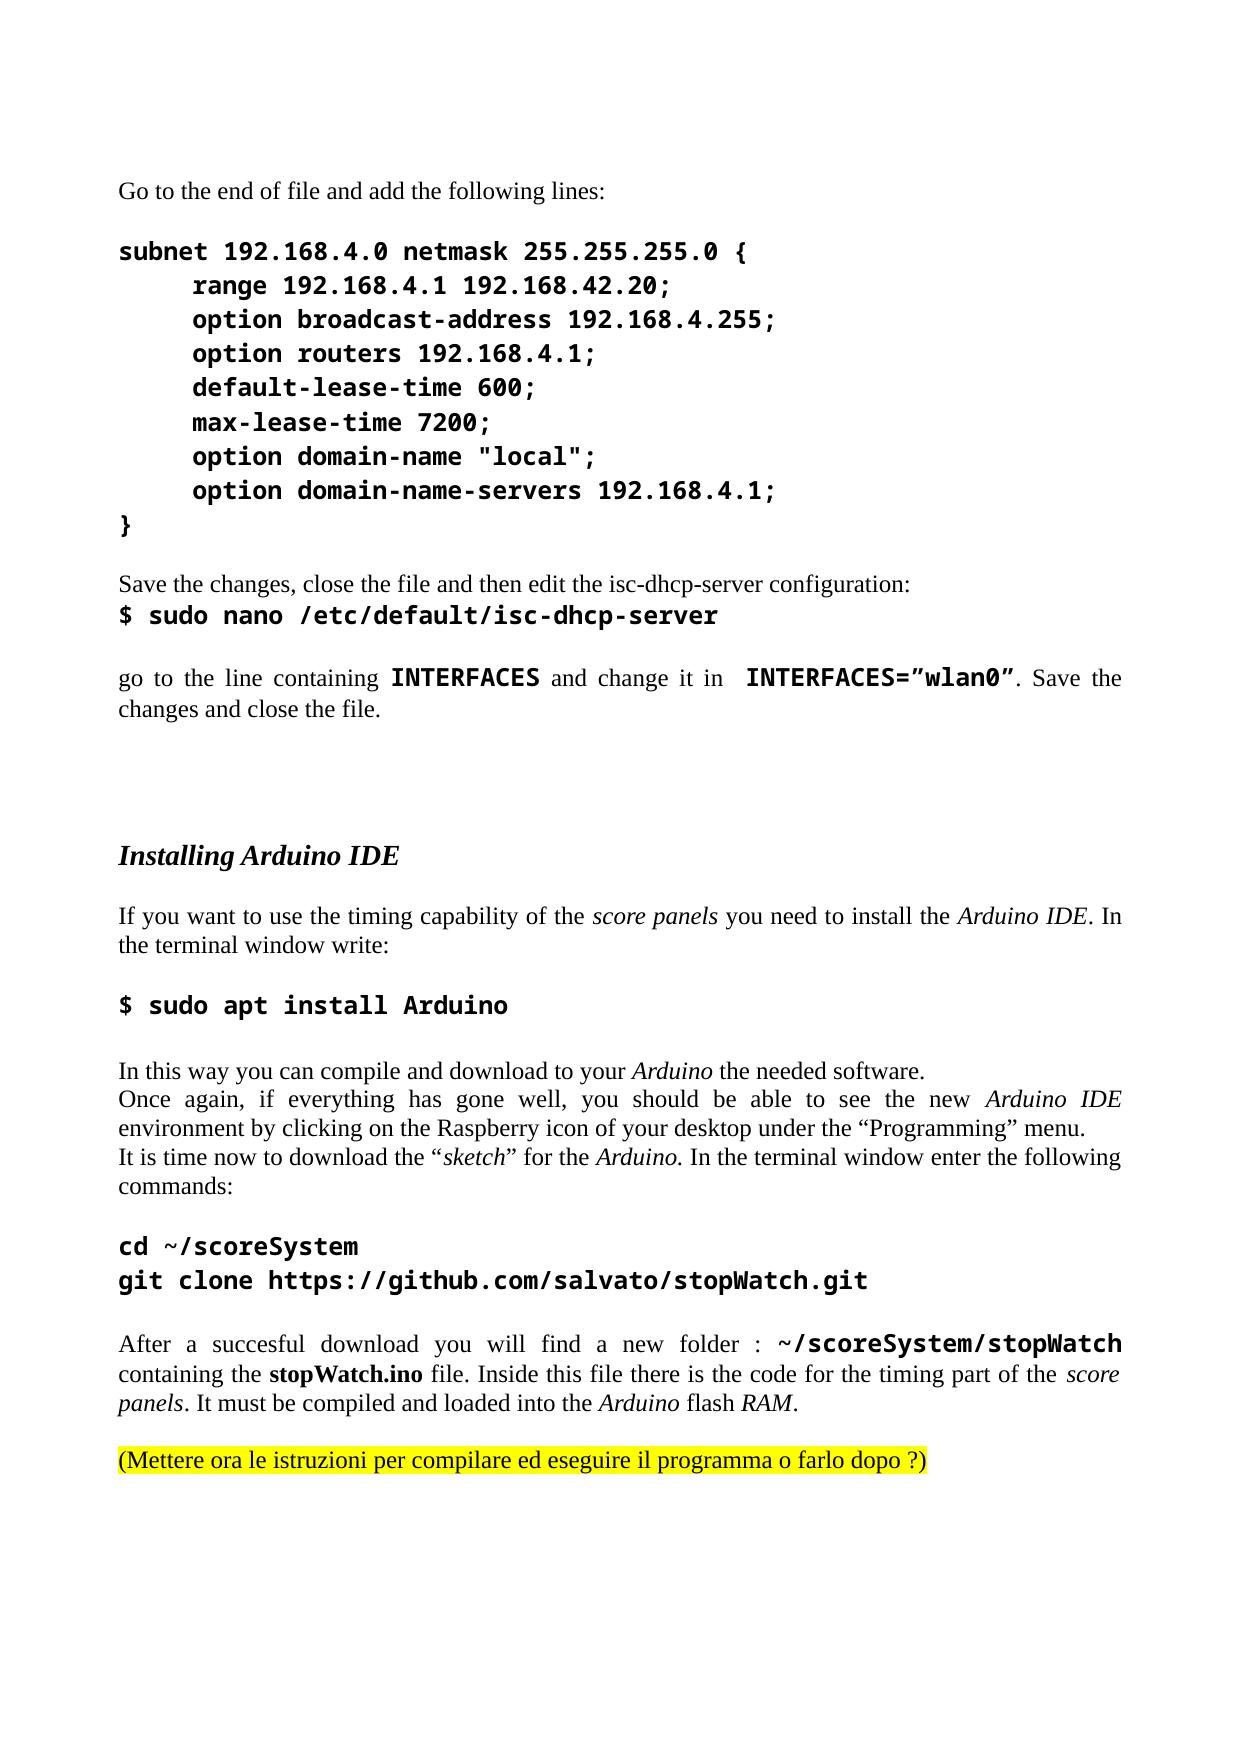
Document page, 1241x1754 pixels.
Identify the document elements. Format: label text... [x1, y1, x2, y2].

text (Mettere ora le istruzioni per compilare ed eseguire il programma o farlo dopo ?) [118, 1446, 1122, 1474]
text subnet 192.168.4.0 netmask 255.255.255.0 { [118, 234, 1122, 268]
text range 192.168.4.1 192.168.42.20; [118, 268, 1122, 302]
text go to the line containing INTERFACES and change it in INTERFACES=”wlan0”. Save the changes and close the file. [118, 660, 1122, 723]
text git clone https://github.com/salvato/stopWatch.git [118, 1262, 1122, 1296]
text $ sudo apt install Arduino [118, 988, 1122, 1022]
text cd ~/scoreSystem [118, 1228, 1122, 1262]
text } [118, 506, 1122, 540]
text default-lease-time 600; [118, 370, 1122, 404]
text $ sudo nano /etc/default/isc-dhcp-server [118, 597, 1122, 632]
text Once again, if everything has gone well, you should be able to see the new Arduino IDE environment by clicking on the Raspberry icon of your desktop under the “Programming” menu. [118, 1084, 1122, 1142]
text Save the changes, close the file and then edit the isc-dhcp-server configuration: [118, 569, 1122, 597]
text Go to the end of file and add the following lines: [118, 176, 1122, 205]
text option domain-name-servers 192.168.4.1; [118, 472, 1122, 506]
text max-lease-time 7200; [118, 404, 1122, 438]
text In this way you can compile and download to your Arduino the needed software. [118, 1056, 1122, 1084]
text option routers 192.168.4.1; [118, 336, 1122, 370]
text Installing Arduino IDE [118, 838, 1122, 872]
text It is time now to download the “sketch” for the Arduino. In the terminal window enter the following commands: [118, 1142, 1122, 1199]
text option domain-name "local"; [118, 438, 1122, 472]
text After a succesful download you will find a new folder : ~/scoreSystem/stopWatch containing the stopWatch.ino file. Inside this file there is the code for the timing part of the score panels. It must be compiled and loaded into the Arduino flash RAM. [118, 1325, 1122, 1417]
text option broadcast-address 192.168.4.255; [118, 302, 1122, 336]
text If you want to use the timing capability of the score panels you need to install the Arduino IDE. In the terminal window write: [118, 901, 1122, 959]
